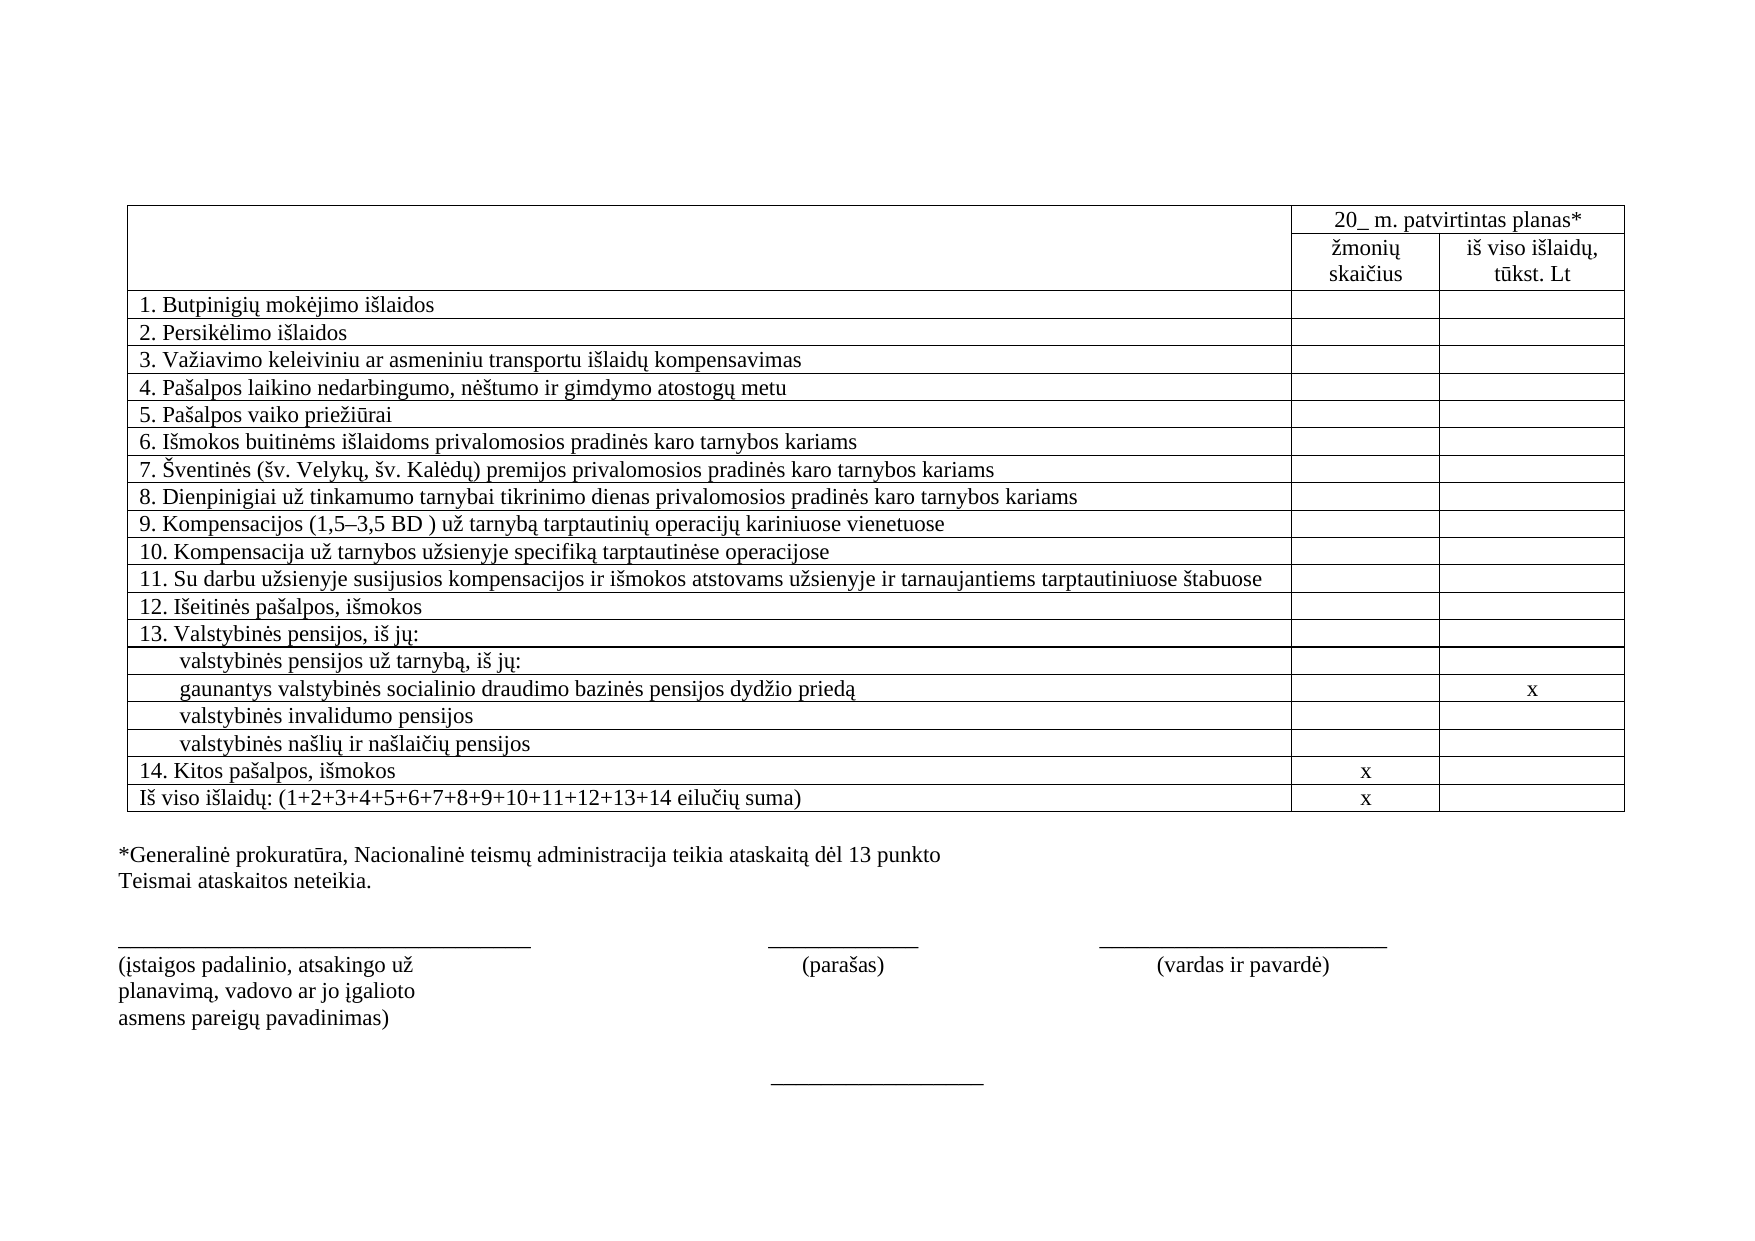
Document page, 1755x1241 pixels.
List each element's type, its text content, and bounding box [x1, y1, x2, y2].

text planavimą, vadovo ar jo įgalioto [118, 977, 1636, 1003]
table_cell [1440, 593, 1624, 619]
table_cell 7. Šventinės (šv. Velykų, šv. Kalėdų) premijos privalomosios pradinės karo tarnybos kariams [128, 456, 1291, 482]
table_cell [1292, 648, 1439, 674]
table_cell 10. Kompensacija už tarnybos užsienyje specifiką tarptautinėse operacijose [128, 538, 1291, 564]
table_cell [1440, 511, 1624, 537]
table_cell [1440, 456, 1624, 482]
table_cell [1292, 565, 1439, 592]
table_cell 2. Persikėlimo išlaidos [128, 319, 1291, 345]
table_cell 13. Valstybinės pensijos, iš jų: [128, 620, 1291, 646]
table_cell 6. Išmokos buitinėms išlaidoms privalomosios pradinės karo tarnybos kariams [128, 428, 1291, 455]
table_cell [1292, 538, 1439, 564]
table_cell x [1292, 785, 1439, 811]
text _________________ [118, 1059, 1636, 1087]
text (įstaigos padalinio, atsakingo už (parašas) (vardas ir pavardė) [118, 951, 1636, 977]
table_cell 4. Pašalpos laikino nedarbingumo, nėštumo ir gimdymo atostogų metu [128, 374, 1291, 400]
table_cell [1292, 291, 1439, 318]
table_cell [1440, 785, 1624, 811]
table_cell [1440, 757, 1624, 783]
table_cell x [1292, 757, 1439, 783]
table_cell [1440, 702, 1624, 729]
table_cell 9. Kompensacijos (1,5–3,5 BD ) už tarnybą tarptautinių operacijų kariniuose vienetuose [128, 511, 1291, 537]
table_cell 3. Važiavimo keleiviniu ar asmeniniu transportu išlaidų kompensavimas [128, 346, 1291, 372]
table_cell 14. Kitos pašalpos, išmokos [128, 757, 1291, 783]
table_cell [1292, 401, 1439, 427]
table_cell [1440, 565, 1624, 592]
table_cell [1292, 346, 1439, 372]
table_cell 11. Su darbu užsienyje susijusios kompensacijos ir išmokos atstovams užsienyje ir tarnaujantiems tarptautiniuose štabuose [128, 565, 1291, 592]
table_cell 8. Dienpinigiai už tinkamumo tarnybai tikrinimo dienas privalomosios pradinės karo tarnybos kariams [128, 483, 1291, 509]
table_cell [1440, 428, 1624, 455]
table_cell [1440, 483, 1624, 509]
table_cell [1292, 511, 1439, 537]
table_cell žmonių skaičius [1292, 234, 1439, 290]
table_cell [1292, 593, 1439, 619]
table_cell [1440, 538, 1624, 564]
table_cell [1292, 319, 1439, 345]
table_header 20_ m. patvirtintas planas* [1292, 206, 1624, 232]
table_cell 12. Išeitinės pašalpos, išmokos [128, 593, 1291, 619]
table_cell valstybinės našlių ir našlaičių pensijos [128, 730, 1291, 756]
table_cell [1440, 730, 1624, 756]
table_cell [1440, 291, 1624, 318]
text *Generalinė prokuratūra, Nacionalinė teismų administracija teikia ataskaitą dėl 13 punkto [118, 841, 1636, 867]
text _________________________________ ____________ _______________________ [118, 922, 1636, 951]
table_cell [1440, 319, 1624, 345]
table_cell [1292, 456, 1439, 482]
table_header [128, 206, 1291, 290]
table_cell [1292, 702, 1439, 729]
table_cell [1292, 620, 1439, 646]
text asmens pareigų pavadinimas) [118, 1003, 1636, 1030]
table_cell valstybinės invalidumo pensijos [128, 702, 1291, 729]
text Teismai ataskaitos neteikia. [118, 867, 1636, 893]
table_cell [1440, 648, 1624, 674]
table_cell iš viso išlaidų, tūkst. Lt [1440, 234, 1624, 290]
table_cell [1292, 428, 1439, 455]
table_cell [1440, 401, 1624, 427]
table_cell gaunantys valstybinės socialinio draudimo bazinės pensijos dydžio priedą [128, 675, 1291, 701]
table_cell [1292, 374, 1439, 400]
table_cell 5. Pašalpos vaiko priežiūrai [128, 401, 1291, 427]
table_cell [1440, 620, 1624, 646]
table_cell Iš viso išlaidų: (1+2+3+4+5+6+7+8+9+10+11+12+13+14 eilučių suma) [128, 785, 1291, 811]
table_cell x [1440, 675, 1624, 701]
table_cell valstybinės pensijos už tarnybą, iš jų: [128, 648, 1291, 674]
table_cell [1292, 675, 1439, 701]
table_cell [1440, 374, 1624, 400]
table_cell [1292, 483, 1439, 509]
table_cell [1292, 730, 1439, 756]
table_cell [1440, 346, 1624, 372]
table_cell 1. Butpinigių mokėjimo išlaidos [128, 291, 1291, 318]
